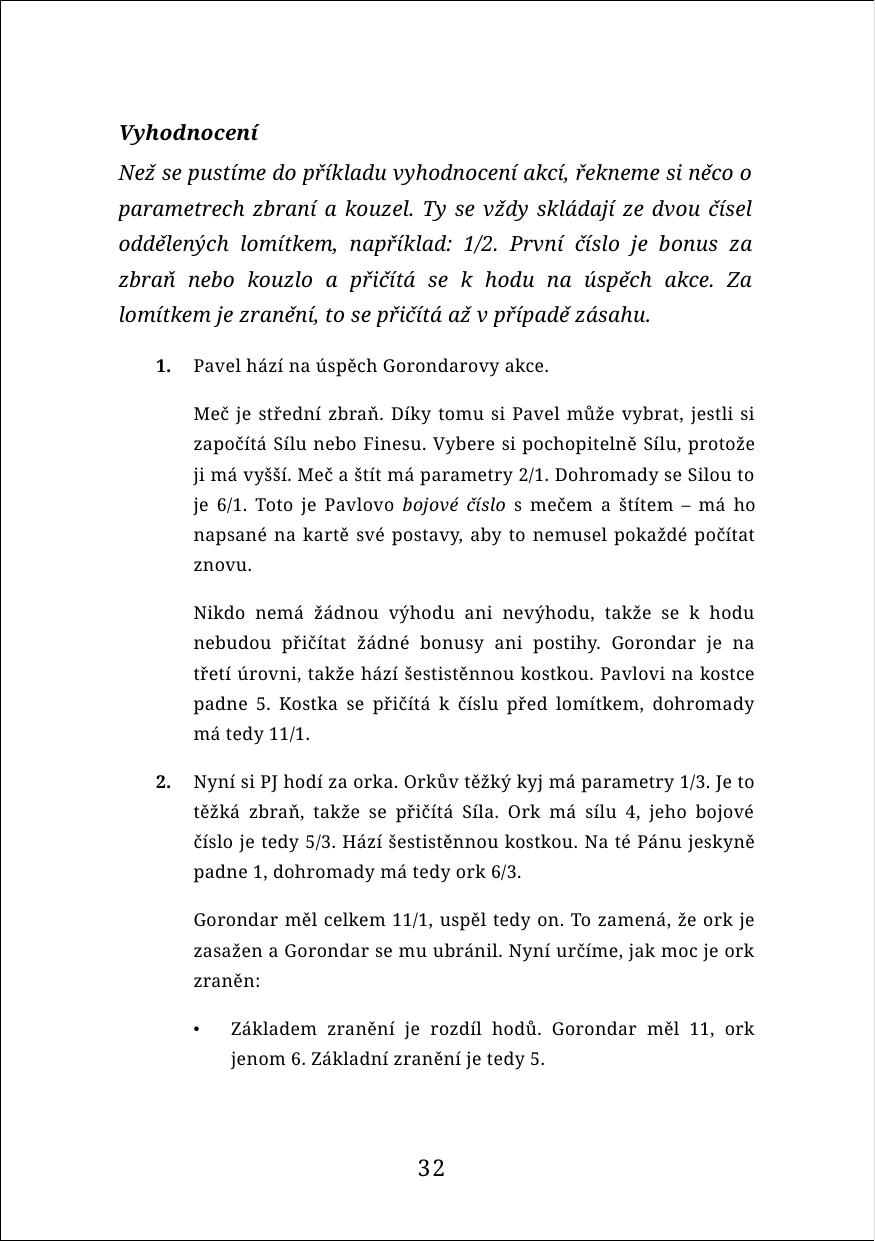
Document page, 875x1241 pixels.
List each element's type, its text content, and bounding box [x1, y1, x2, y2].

list Gorondar měl celkem 11/1, uspěl tedy on. To zamená, že ork je zasažen a Gorondar se mu ubránil. Nyní určíme, jak moc je ork zraněn: [156, 908, 756, 992]
list Pavel hází na úspěch Gorondarovy akce. [156, 354, 756, 378]
text Než se pustíme do příkladu vyhodnocení akcí, řekneme si něco o parametrech zbraní a kouzel. Ty se vždy skládají ze dvou čísel oddělených lomítkem, například: 1/2. První číslo je bonus za zbraň nebo kouzlo a přičítá se k hodu na úspěch akce. Za lomítkem je zranění, to se přičítá až v případě zásahu. [118, 158, 756, 329]
list Nyní si PJ hodí za orka. Orkův těžký kyj má parametry 1/3. Je to těžká zbraň, takže se přičítá Síla. Ork má sílu 4, jeho bojové číslo je tedy 5/3. Hází šestistěnnou kostkou. Na té Pánu jeskyně padne 1, dohromady má tedy ork 6/3. [156, 769, 756, 884]
list Nikdo nemá žádnou výhodu ani nevýhodu, takže se k hodu nebudou přičítat žádné bonusy ani postihy. Gorondar je na třetí úrovni, takže hází šestistěnnou kostkou. Pavlovi na kostce padne 5. Kostka se přičítá k číslu před lomítkem, dohromady má tedy 11/1. [156, 601, 756, 746]
list Základem zranění je rozdíl hodů. Gorondar měl 11, ork jenom 6. Základní zranění je tedy 5. [193, 1016, 756, 1071]
subtitle Vyhodnocení [118, 118, 756, 147]
list Meč je střední zbraň. Díky tomu si Pavel může vybrat, jestli si započítá Sílu nebo Finesu. Vybere si pochopitelně Sílu, protože ji má vyšší. Meč a štít má parametry 2/1. Dohromady se Silou to je 6/1. Toto je Pavlovo bojové číslo s mečem a štítem – má ho napsané na kartě své postavy, aby to nemusel pokaždé počítat znovu. [156, 402, 756, 577]
